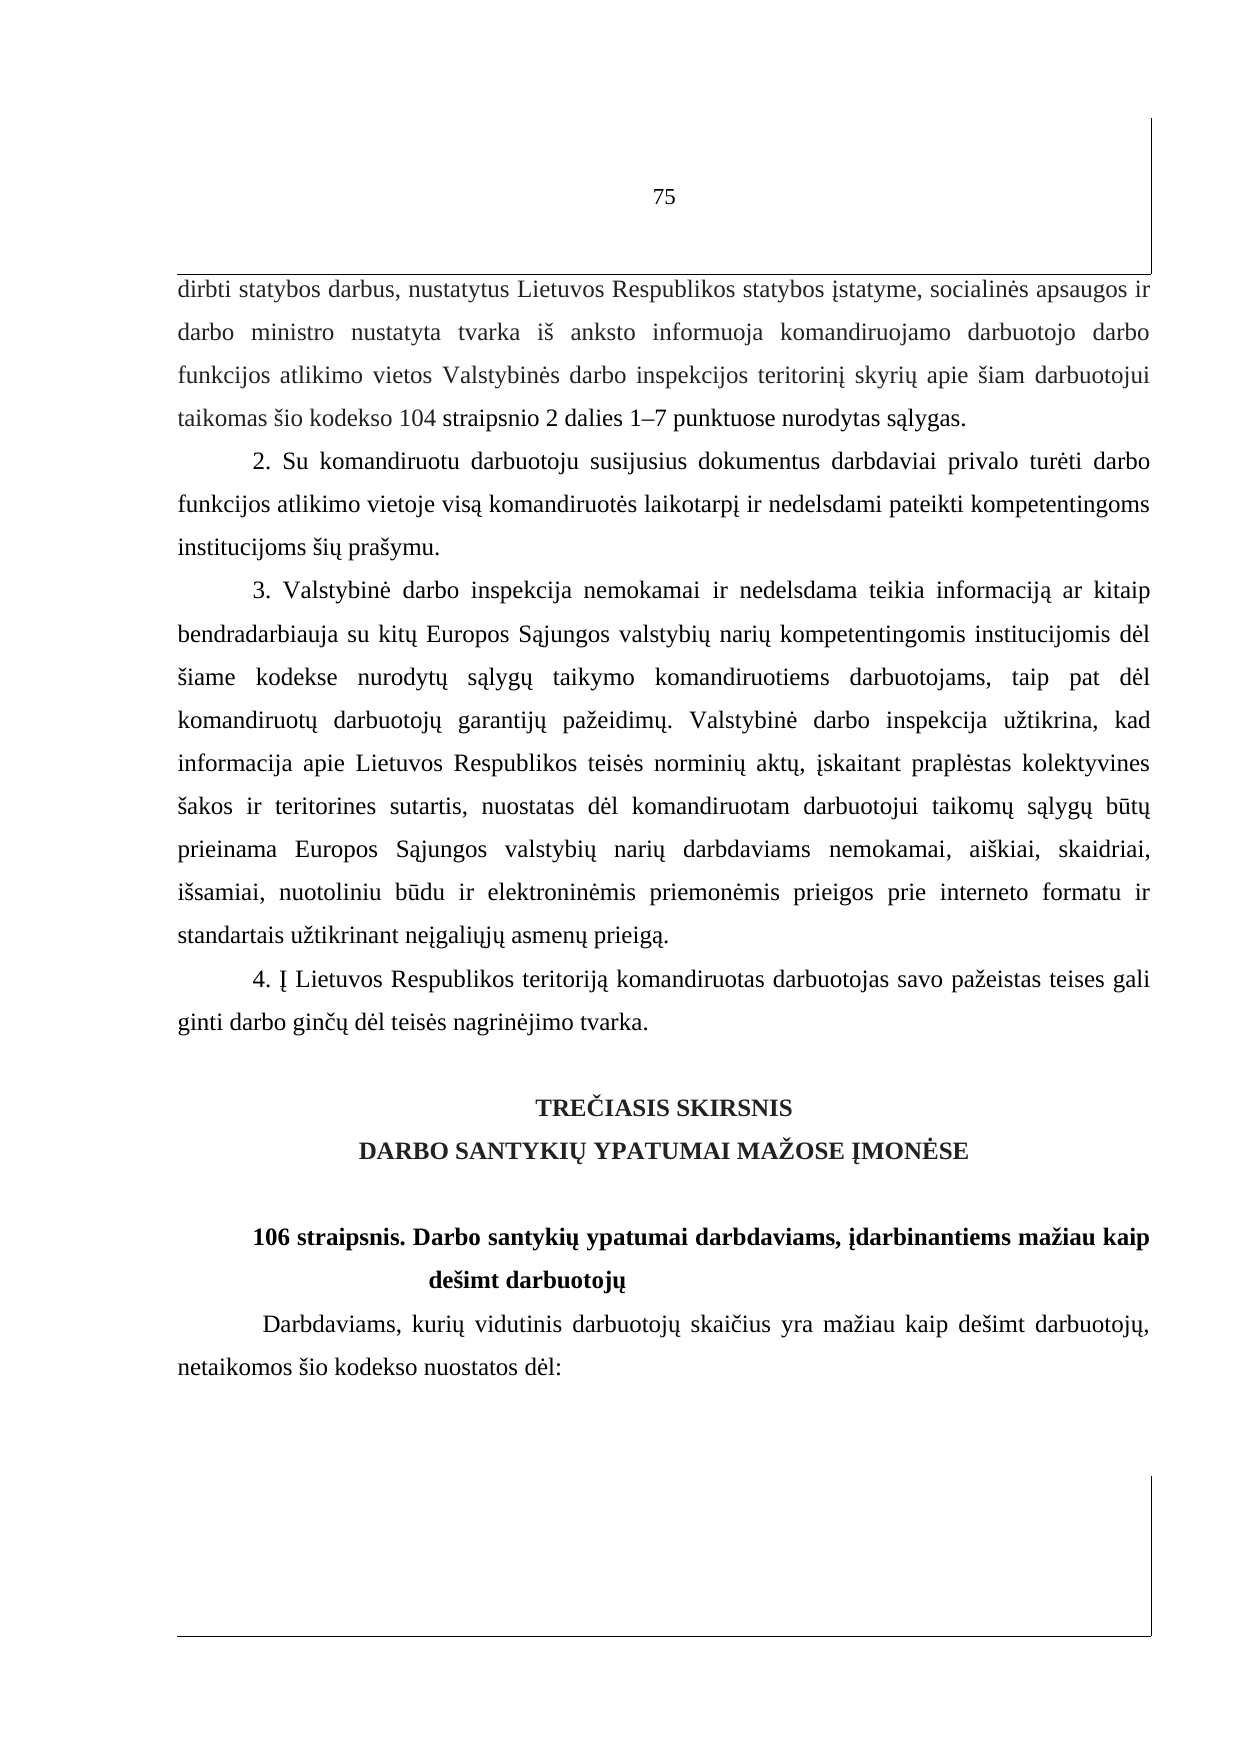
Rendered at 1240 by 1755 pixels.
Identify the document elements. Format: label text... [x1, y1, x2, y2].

text 3. Valstybinė darbo inspekcija nemokamai ir nedelsdama teikia informaciją ar kitaip bendradarbiauja su kitų Europos Sąjungos valstybių narių kompetentingomis institucijomis dėl šiame kodekse nurodytų sąlygų taikymo komandiruotiems darbuotojams, taip pat dėl komandiruotų darbuotojų garantijų pažeidimų. Valstybinė darbo inspekcija užtikrina, kad informacija apie Lietuvos Respublikos teisės norminių aktų, įskaitant praplėstas kolektyvines šakos ir teritorines sutartis, nuostatas dėl komandiruotam darbuotojui taikomų sąlygų būtų prieinama Europos Sąjungos valstybių narių darbdaviams nemokamai, aiškiai, skaidriai, išsamiai, nuotoliniu būdu ir elektroninėmis priemonėmis prieigos prie interneto formatu ir standartais užtikrinant neįgaliųjų asmenų prieigą. [177, 576, 1151, 949]
text 106 straipsnis. Darbo santykių ypatumai darbdaviams, įdarbinantiems mažiau kaip dešimt darbuotojų [252, 1222, 1151, 1294]
text TREČIASIS SKIRSNIS [177, 1093, 1151, 1122]
text DARBO SANTYKIŲ YPATUMAI MAŽOSE ĮMONĖSE [177, 1136, 1151, 1165]
text 2. Su komandiruotu darbuotoju susijusius dokumentus darbdaviai privalo turėti darbo funkcijos atlikimo vietoje visą komandiruotės laikotarpį ir nedelsdami pateikti kompetentingoms institucijoms šių prašymu. [177, 446, 1151, 561]
text dirbti statybos darbus, nustatytus Lietuvos Respublikos statybos įstatyme, socialinės apsaugos ir darbo ministro nustatyta tvarka iš anksto informuoja komandiruojamo darbuotojo darbo funkcijos atlikimo vietos Valstybinės darbo inspekcijos teritorinį skyrių apie šiam darbuotojui taikomas šio kodekso 104 straipsnio 2 dalies 1–7 punktuose nurodytas sąlygas. [177, 274, 1151, 432]
text Darbdaviams, kurių vidutinis darbuotojų skaičius yra mažiau kaip dešimt darbuotojų, netaikomos šio kodekso nuostatos dėl: [177, 1309, 1151, 1381]
text 4. Į Lietuvos Respublikos teritoriją komandiruotas darbuotojas savo pažeistas teises gali ginti darbo ginčų dėl teisės nagrinėjimo tvarka. [177, 964, 1151, 1036]
